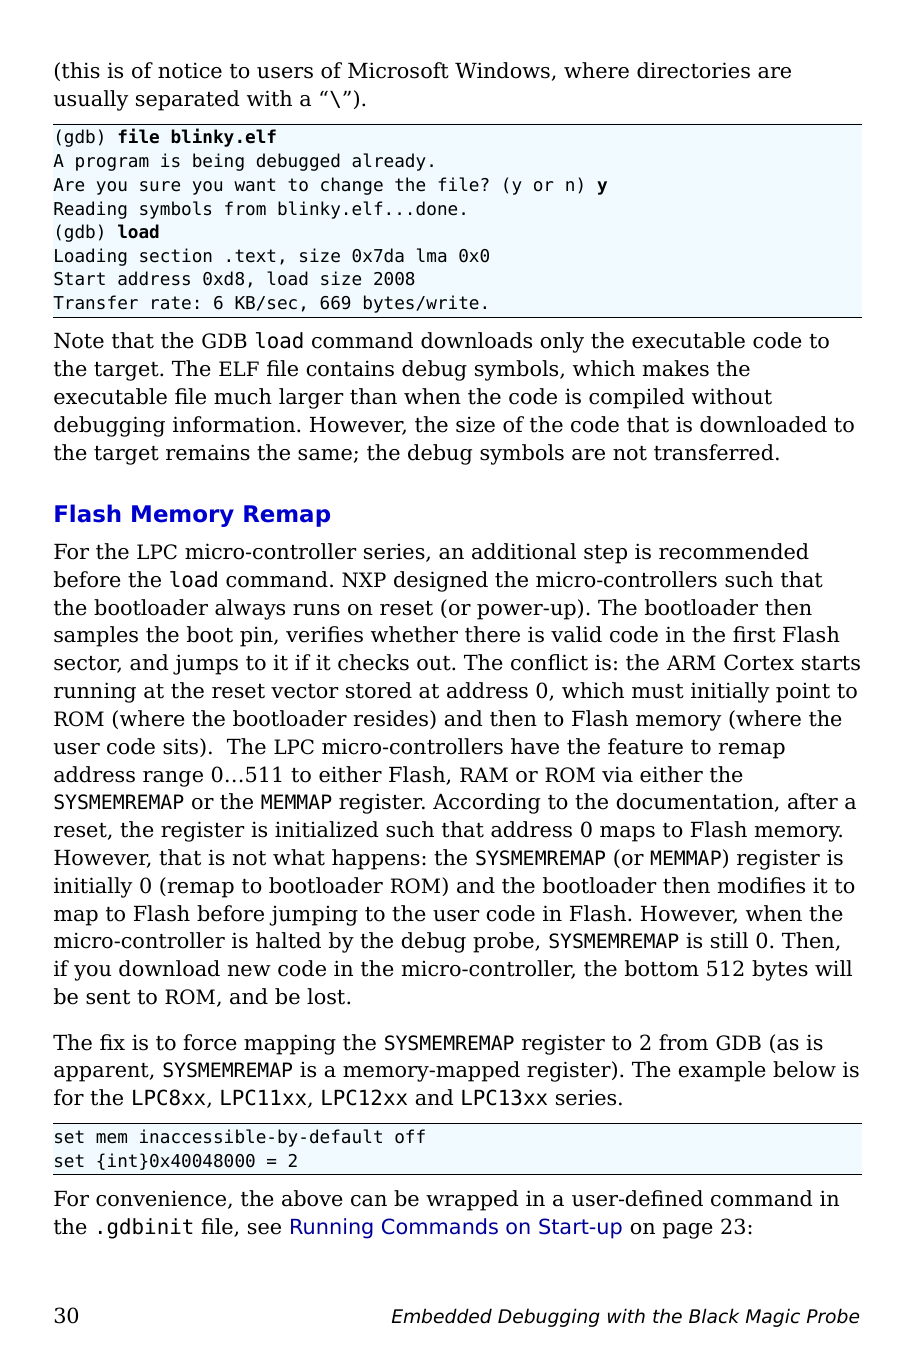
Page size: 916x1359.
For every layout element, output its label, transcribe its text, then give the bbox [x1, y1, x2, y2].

text For convenience, the above can be wrapped in a user-defined command in the .gdbinit file, see Running Commands on Start-up on page 23: [53, 1187, 862, 1239]
subtitle Flash Memory Remap [53, 501, 862, 528]
text Start address 0xd8, load size 2008 [53, 265, 862, 289]
text A program is being debugged already. [53, 147, 862, 171]
text (gdb) file blinky.elf [53, 125, 862, 147]
text (gdb) load [53, 218, 862, 242]
text Are you sure you want to change the file? (y or n) y [53, 171, 862, 194]
text Transfer rate: 6 KB/sec, 669 bytes/write. [53, 289, 862, 317]
text The fix is to force mapping the SYSMEMREMAP register to 2 from GDB (as is apparent, SYSMEMREMAP is a memory-mapped register). The example below is for the LPC8xx, LPC11xx, LPC12xx and LPC13xx series. [53, 1031, 862, 1111]
text Reading symbols from blinky.elf...done. [53, 194, 862, 218]
text (this is of notice to users of Microsoft Windows, where directories are usually separated with a “\”). [53, 59, 862, 111]
text For the LPC micro-controller series, an additional step is recommended before the load command. NXP designed the micro-controllers such that the bootloader always runs on reset (or power-up). The bootloader then samples the boot pin, verifies whether there is valid code in the first Flash sector, and jumps to it if it checks out. The conflict is: the ARM Cortex starts running at the reset vector stored at address 0, which must initially point to ROM (where the bootloader resides) and then to Flash memory (where the user code sits). The LPC micro-controllers have the feature to remap address range 0…511 to either Flash, RAM or ROM via either the SYSMEMREMAP or the MEMMAP register. According to the documentation, after a reset, the register is initialized such that address 0 maps to Flash memory. However, that is not what happens: the SYSMEMREMAP (or MEMMAP) register is initially 0 (remap to bootloader ROM) and the bootloader then modifies it to map to Flash before jumping to the user code in Flash. However, when the micro-controller is halted by the debug probe, SYSMEMREMAP is still 0. Then, if you download new code in the micro-controller, the bottom 512 bytes will be sent to ROM, and be lost. [53, 540, 862, 1009]
text Loading section .text, size 0x7da lma 0x0 [53, 242, 862, 265]
text set mem inaccessible-by-default off [53, 1124, 862, 1147]
text Note that the GDB load command downloads only the executable code to the target. The ELF file contains debug symbols, which makes the executable file much larger than when the code is compiled without debugging information. However, the size of the code that is downloaded to the target remains the same; the debug symbols are not transferred. [53, 329, 862, 465]
text set {int}0x40048000 = 2 [53, 1147, 862, 1174]
